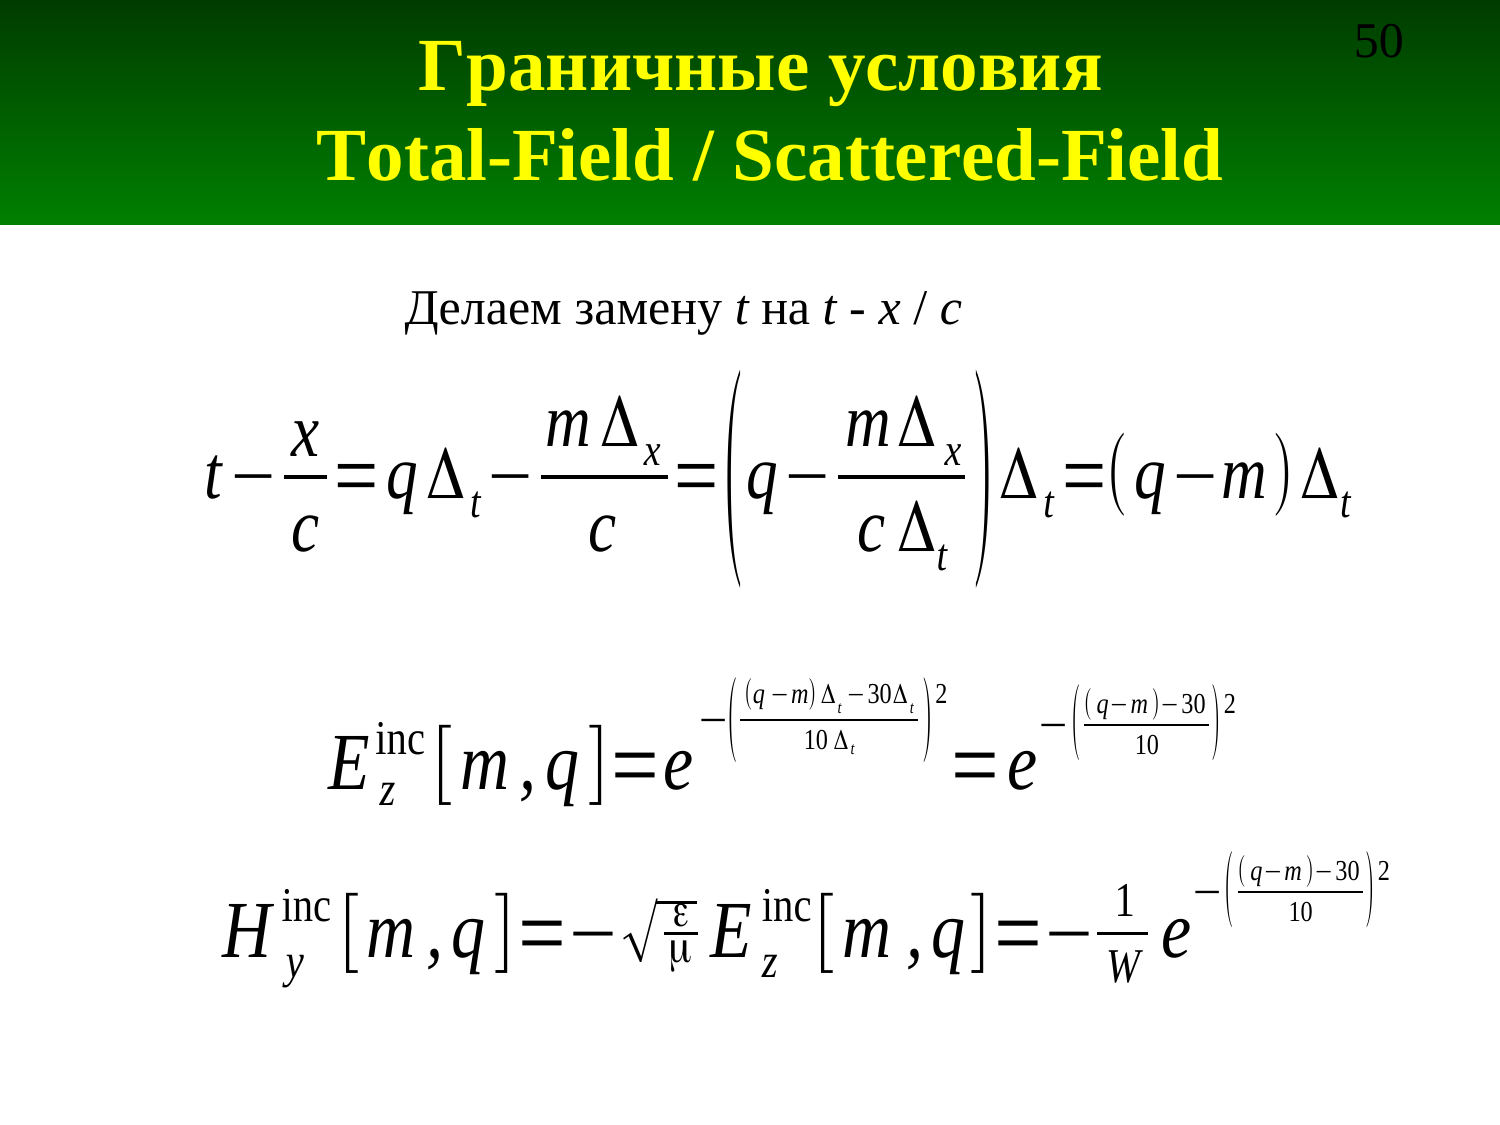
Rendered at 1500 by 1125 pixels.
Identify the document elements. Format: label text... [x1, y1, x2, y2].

text_box Делаем замену t на t - x / c [389, 267, 978, 343]
chart [307, 673, 1252, 818]
title Граничные условия Total-Field / Scattered-Field [100, 7, 1441, 204]
chart [200, 850, 1406, 993]
chart [188, 366, 1371, 593]
